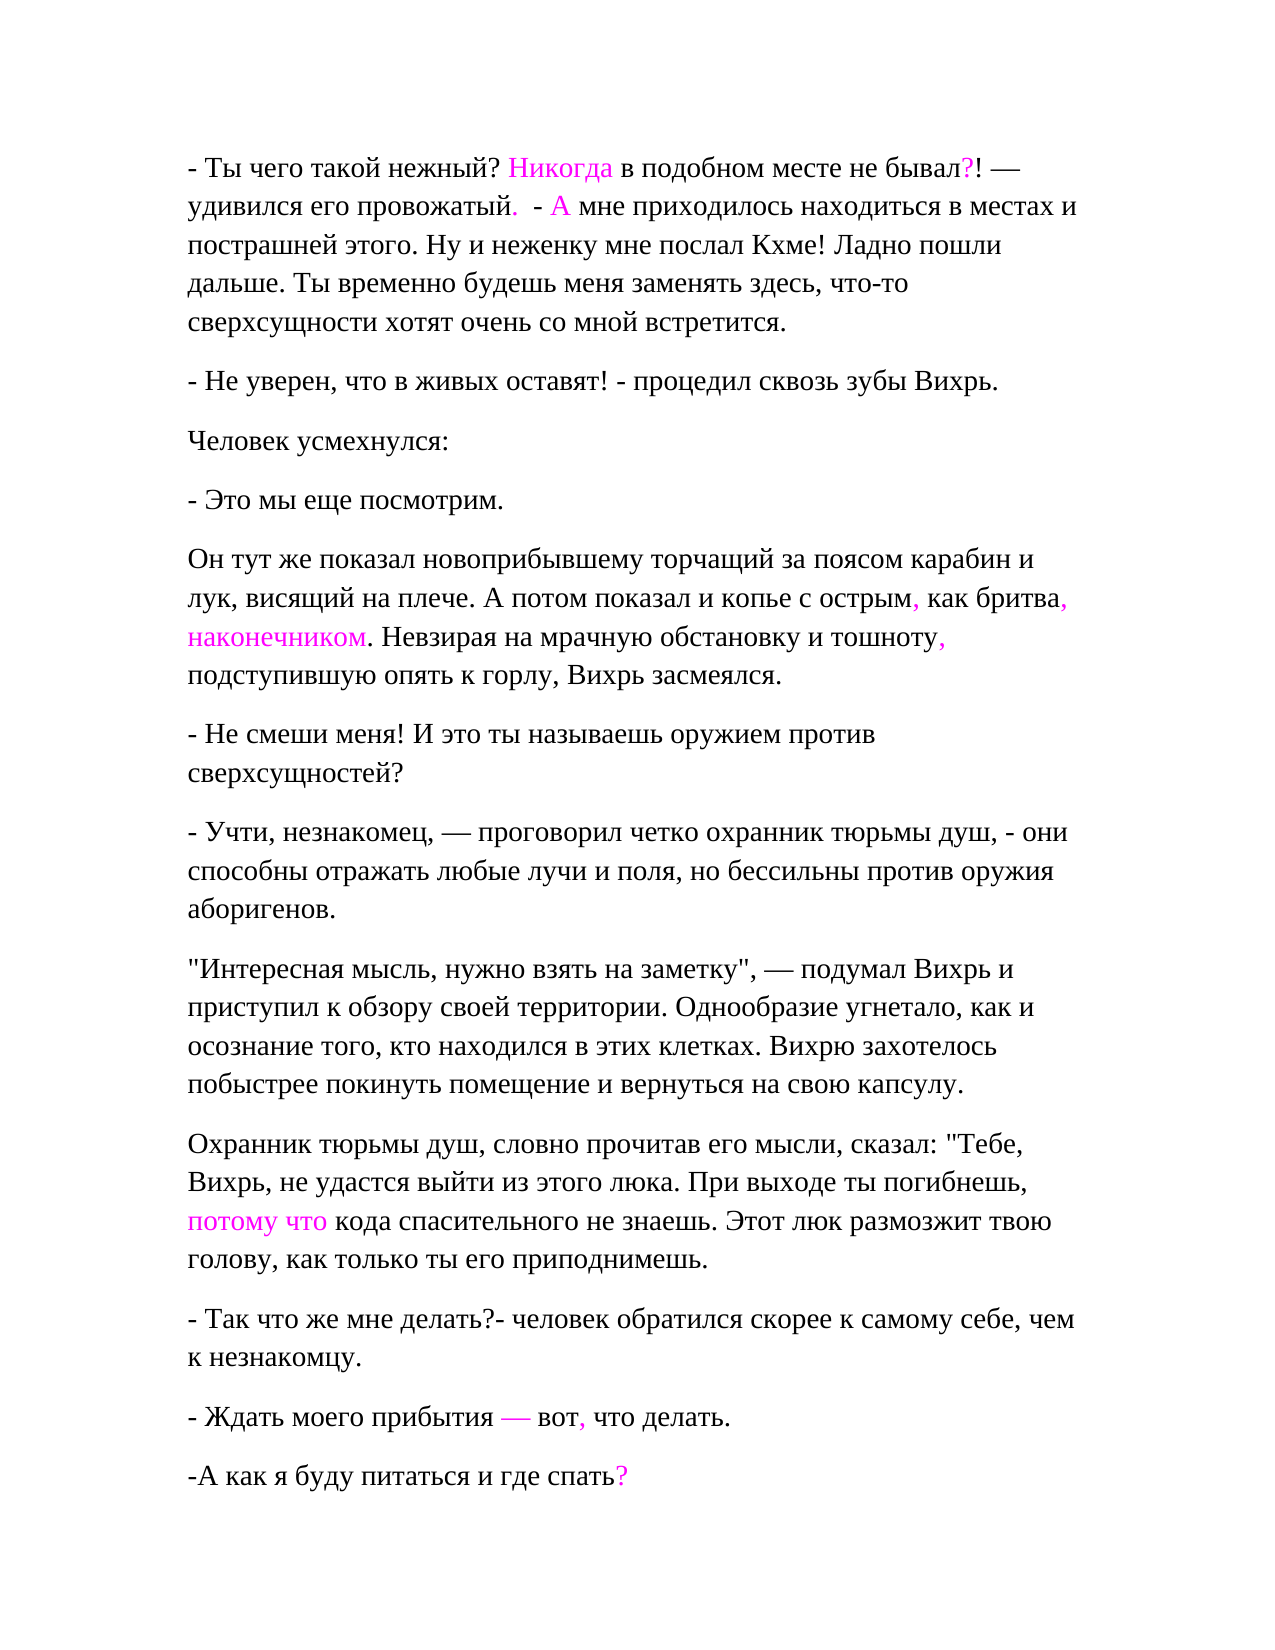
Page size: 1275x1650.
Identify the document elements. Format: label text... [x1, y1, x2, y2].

text Охранник тюрьмы душ, словно прочитав его мысли, сказал: "Тебе, Вихрь, не удастся выйти из этого люка. При выходе ты погибнешь, потому что кода спасительного не знаешь. Этот люк размозжит твою голову, как только ты его приподнимешь. [187, 1126, 1087, 1275]
text - Учти, незнакомец, — проговорил четко охранник тюрьмы душ, - они способны отражать любые лучи и поля, но бессильны против оружия аборигенов. [187, 814, 1087, 925]
text - Ты чего такой нежный? Никогда в подобном месте не бывал?! — удивился его провожатый. - А мне приходилось находиться в местах и пострашней этого. Ну и неженку мне послал Кхме! Ладно пошли дальше. Ты временно будешь меня заменять здесь, что-то сверхсущности хотят очень со мной встретится. [187, 150, 1087, 338]
text -А как я буду питаться и где спать? [187, 1458, 1087, 1492]
text Он тут же показал новоприбывшему торчащий за поясом карабин и лук, висящий на плече. А потом показал и копье с острым, как бритва, наконечником. Невзирая на мрачную обстановку и тошноту, подступившую опять к горлу, Вихрь засмеялся. [187, 542, 1087, 691]
text - Так что же мне делать?- человек обратился скорее к самому себе, чем к незнакомцу. [187, 1301, 1087, 1373]
text - Это мы еще посмотрим. [187, 482, 1087, 516]
text Человек усмехнулся: [187, 423, 1087, 456]
text - Не смеши меня! И это ты называешь оружием против сверхсущностей? [187, 717, 1087, 789]
text - Не уверен, что в живых оставят! - процедил сквозь зубы Вихрь. [187, 363, 1087, 397]
text - Ждать моего прибытия — вот, что делать. [187, 1399, 1087, 1432]
text "Интересная мысль, нужно взять на заметку", — подумал Вихрь и приступил к обзору своей территории. Однообразие угнетало, как и осознание того, кто находился в этих клетках. Вихрю захотелось побыстрее покинуть помещение и вернуться на свою капсулу. [187, 951, 1087, 1100]
